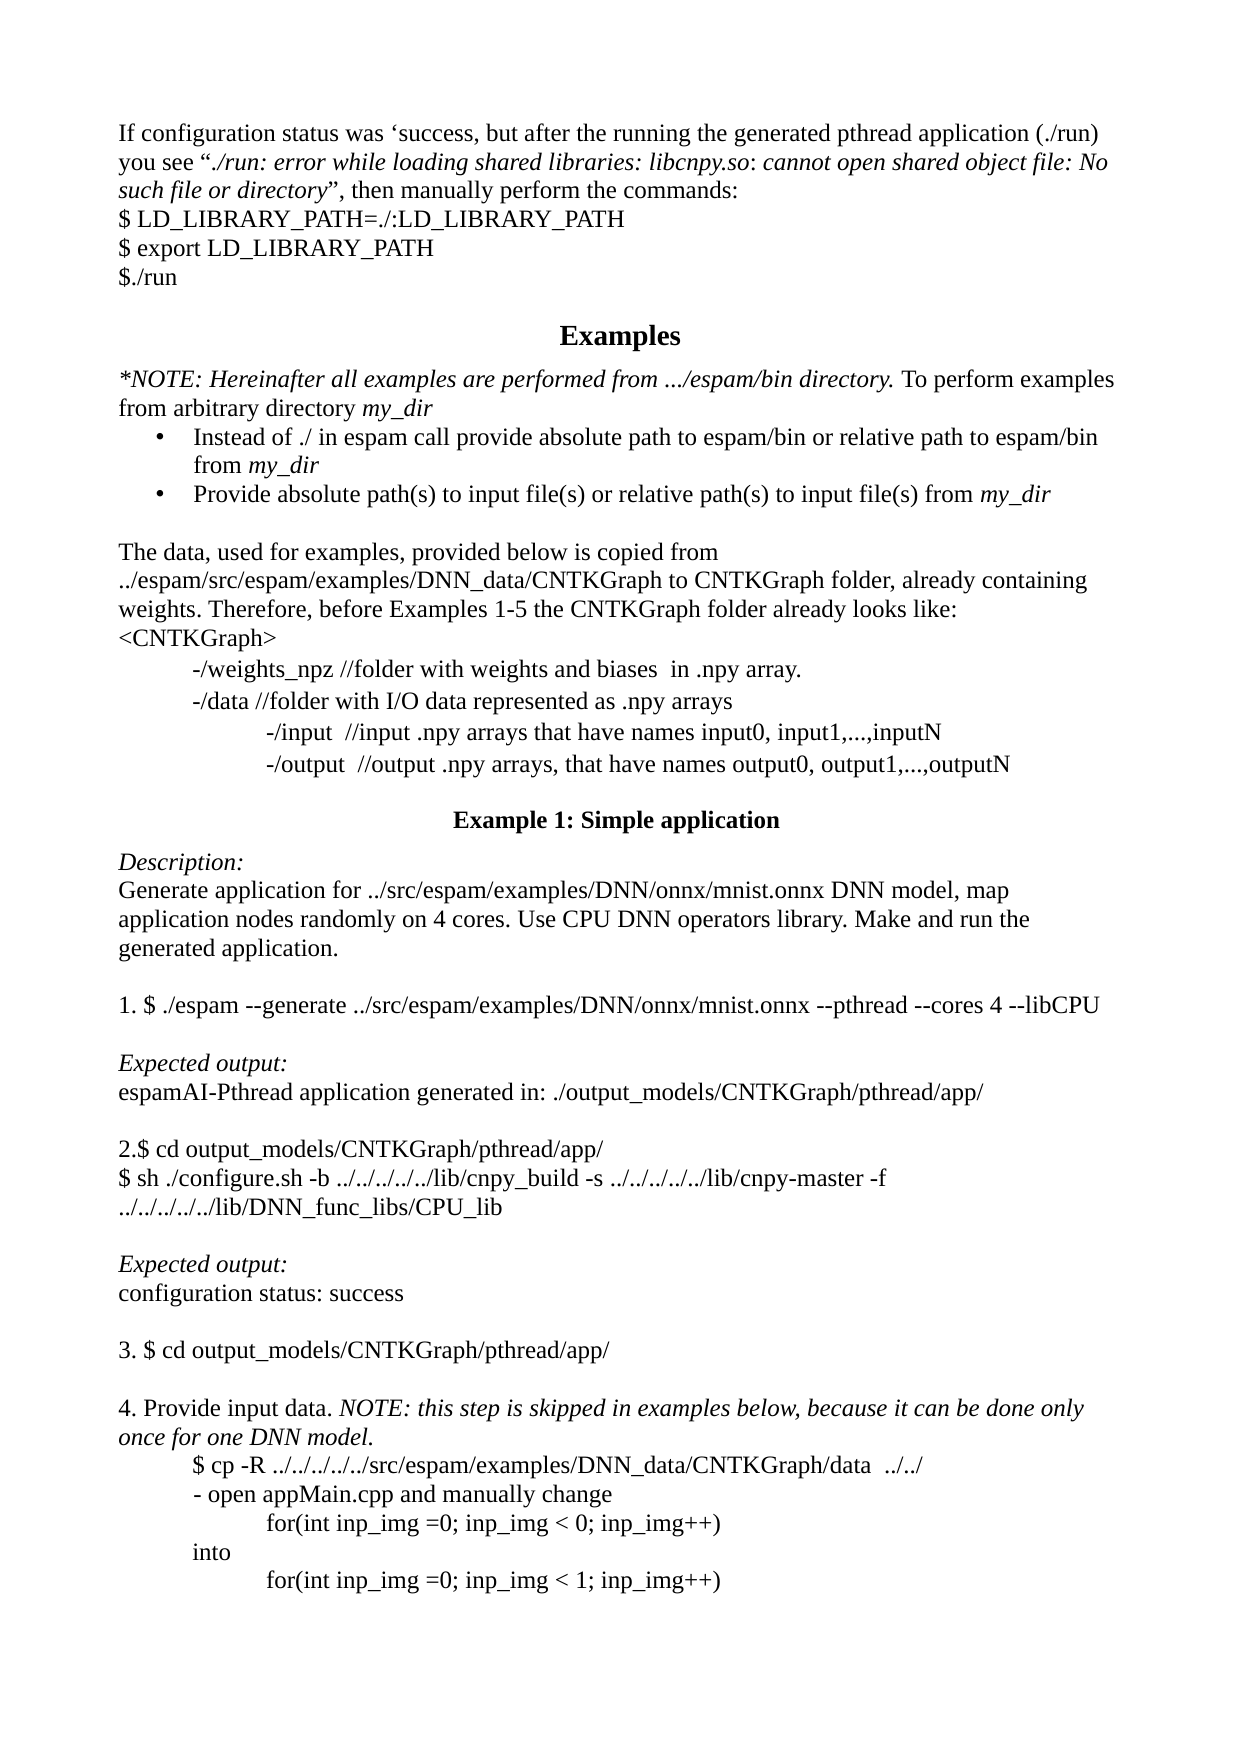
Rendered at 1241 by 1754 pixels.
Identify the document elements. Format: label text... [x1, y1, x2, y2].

text -/output //output .npy arrays, that have names output0, output1,...,outputN [118, 749, 1122, 778]
subtitle Example 1: Simple application [118, 801, 1122, 834]
text for(int inp_img =0; inp_img < 1; inp_img++) [118, 1566, 1122, 1594]
text $ sh ./configure.sh -b ../../../../../lib/cnpy_build -s ../../../../../lib/cnpy-master -f ../../../../../lib/DNN_func_libs/CPU_lib [118, 1163, 1122, 1221]
list Instead of ./ in espam call provide absolute path to espam/bin or relative path to espam/bin from my_dir [156, 422, 1122, 479]
text $ cp -R ../../../../../src/espam/examples/DNN_data/CNTKGraph/data ../../ [118, 1451, 1122, 1479]
text 4. Provide input data. NOTE: this step is skipped in examples below, because it can be done only once for one DNN model. [118, 1393, 1122, 1451]
text 3. $ cd output_models/CNTKGraph/pthread/app/ [118, 1336, 1122, 1364]
list Provide absolute path(s) to input file(s) or relative path(s) to input file(s) from my_dir [156, 479, 1122, 508]
text - open appMain.cpp and manually change [118, 1479, 1122, 1508]
text Generate application for ../src/espam/examples/DNN/onnx/mnist.onnx DNN model, map application nodes randomly on 4 cores. Use CPU DNN operators library. Make and run the generated application. [118, 876, 1122, 962]
text -/weights_npz //folder with weights and biases in .npy array. [118, 654, 1122, 683]
text $ export LD_LIBRARY_PATH [118, 233, 1122, 262]
text -/input //input .npy arrays that have names input0, input1,...,inputN [118, 717, 1122, 746]
subtitle Examples [118, 318, 1122, 352]
text for(int inp_img =0; inp_img < 0; inp_img++) [118, 1508, 1122, 1537]
text 1. $ ./espam --generate ../src/espam/examples/DNN/onnx/mnist.onnx --pthread --cores 4 --libCPU [118, 991, 1122, 1019]
text Expected output: [118, 1249, 1122, 1278]
text configuration status: success [118, 1278, 1122, 1307]
text Description: [118, 847, 1122, 876]
text espamAI-Pthread application generated in: ./output_models/CNTKGraph/pthread/app/ [118, 1077, 1122, 1106]
text If configuration status was ‘success, but after the running the generated pthread application (./run) you see “./run: error while loading shared libraries: libcnpy.so: cannot open shared object file: No such file or directory”, then manually perform the commands: [118, 118, 1122, 204]
text Expected output: [118, 1048, 1122, 1077]
text 2.$ cd output_models/CNTKGraph/pthread/app/ [118, 1134, 1122, 1163]
text $ LD_LIBRARY_PATH=./:LD_LIBRARY_PATH [118, 204, 1122, 233]
text The data, used for examples, provided below is copied from ../espam/src/espam/examples/DNN_data/CNTKGraph to CNTKGraph folder, already containing weights. Therefore, before Examples 1-5 the CNTKGraph folder already looks like: [118, 537, 1122, 623]
text <CNTKGraph> [118, 623, 1122, 652]
text into [118, 1537, 1122, 1566]
text $./run [118, 262, 1122, 291]
text *NOTE: Hereinafter all examples are performed from .../espam/bin directory. To perform examples from arbitrary directory my_dir [118, 364, 1122, 422]
text -/data //folder with I/O data represented as .npy arrays [118, 686, 1122, 715]
